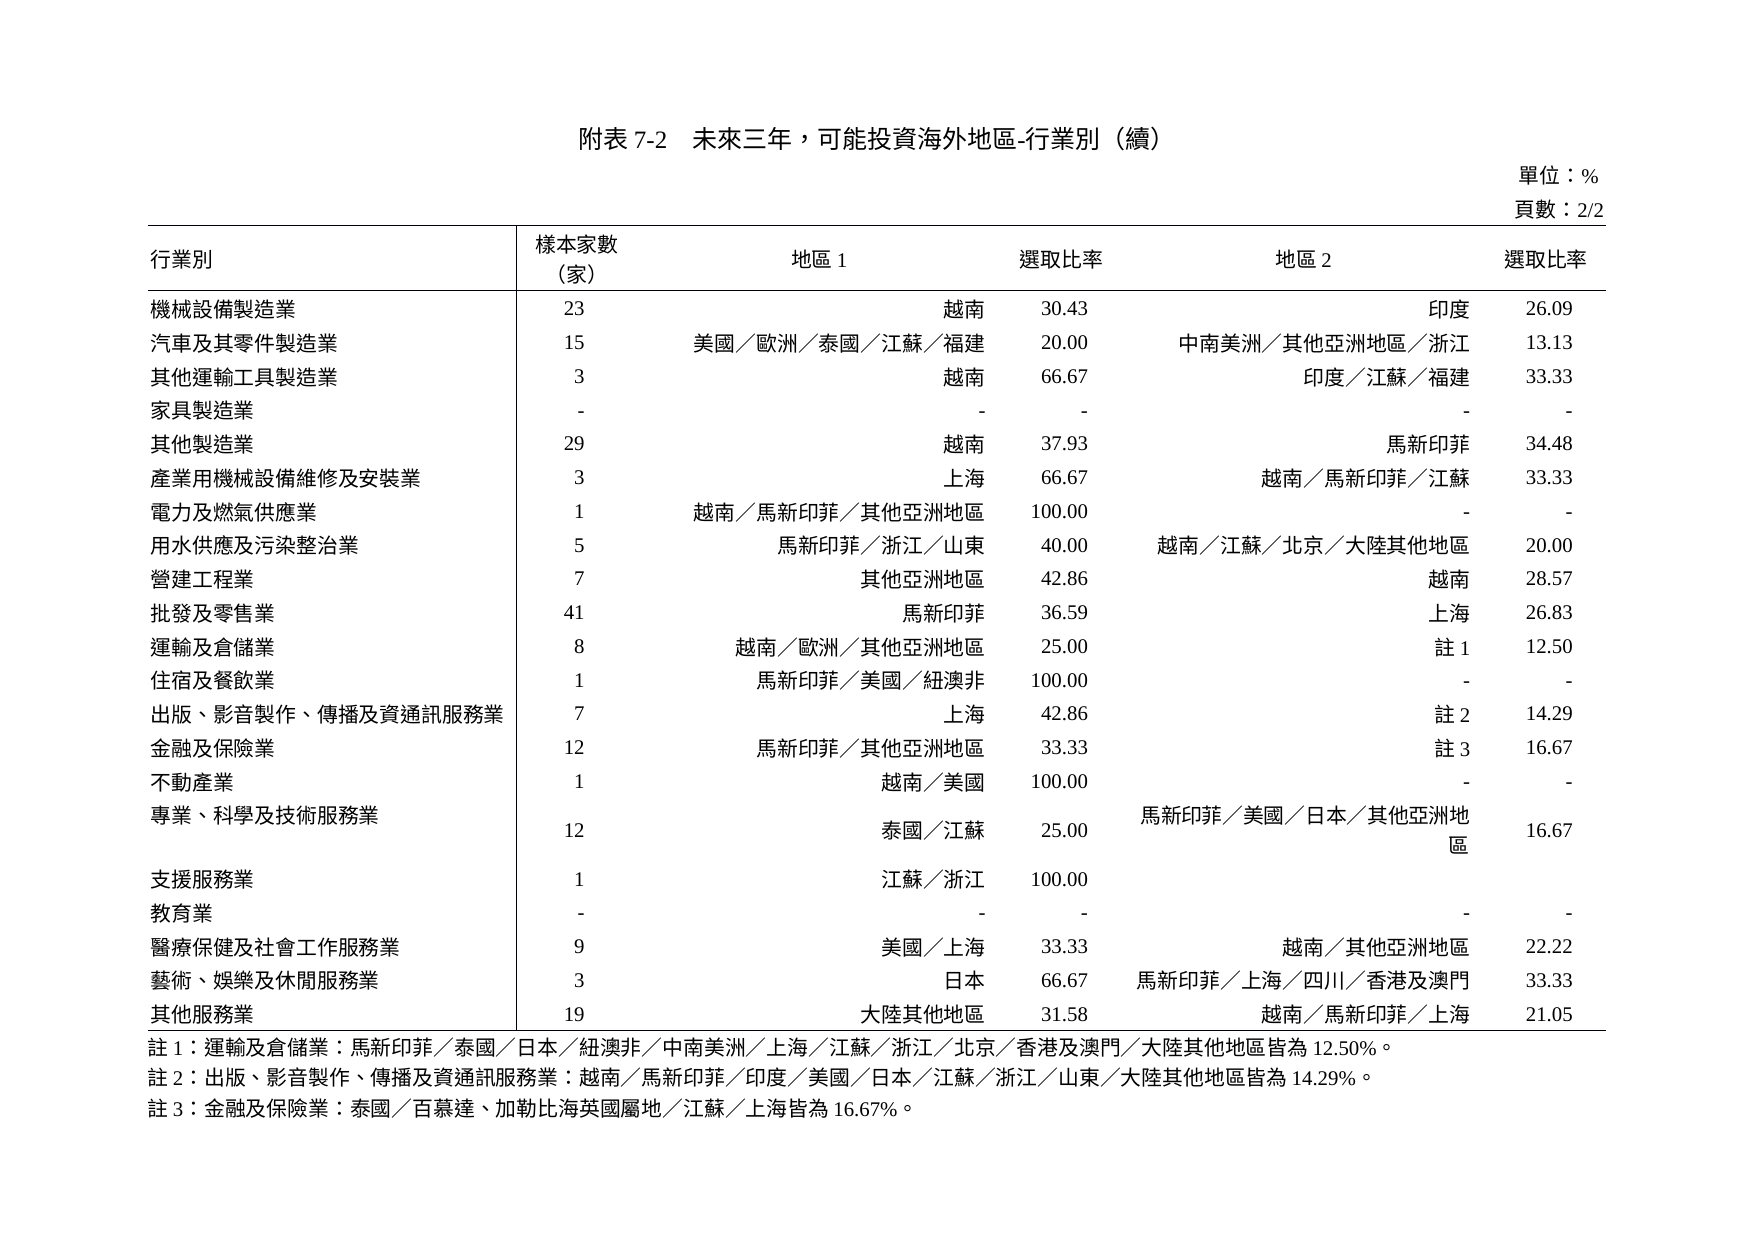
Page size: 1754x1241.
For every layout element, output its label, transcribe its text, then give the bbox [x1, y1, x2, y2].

table_cell 其他服務業 [148, 997, 516, 1030]
table_header 附表7-2 未來三年，可能投資海外地區-行業別（續） [148, 118, 1606, 158]
table_cell 3 [517, 963, 637, 997]
table_cell 馬新印菲∕其他亞洲地區 [637, 730, 1001, 764]
table_cell 樣本家數 （家） [517, 226, 637, 290]
table_cell - [1122, 663, 1485, 696]
table_cell 33.33 [1485, 460, 1606, 494]
table_cell 藝術、娛樂及休閒服務業 [148, 963, 516, 997]
table_cell 馬新印菲∕美國∕日本∕其他亞洲地區 [1122, 798, 1485, 862]
table_cell 越南∕歐洲∕其他亞洲地區 [637, 629, 1001, 663]
table_cell 地區1 [637, 226, 1001, 290]
table_cell - [1001, 393, 1122, 426]
table_cell 12 [517, 798, 637, 862]
table_cell 汽車及其零件製造業 [148, 325, 516, 359]
table_cell 支援服務業 [148, 862, 516, 895]
table_cell 越南∕江蘇∕北京∕大陸其他地區 [1122, 528, 1485, 561]
table_cell 越南 [637, 291, 1001, 325]
table_cell - [517, 895, 637, 929]
text 註3：金融及保險業：泰國∕百慕達、加勒比海英國屬地∕江蘇∕上海皆為16.67%。 [148, 1092, 1606, 1122]
table_cell 上海 [637, 696, 1001, 730]
table_cell 5 [517, 528, 637, 561]
table_cell 越南∕馬新印菲∕其他亞洲地區 [637, 494, 1001, 528]
table_cell - [1122, 895, 1485, 929]
table_cell 營建工程業 [148, 561, 516, 595]
table_cell 出版、影音製作、傳播及資通訊服務業 [148, 696, 516, 730]
table_cell 42.86 [1001, 696, 1122, 730]
table_cell 34.48 [1485, 426, 1606, 460]
table_cell 66.67 [1001, 359, 1122, 393]
table_cell - [1122, 764, 1485, 798]
table_cell 越南 [637, 359, 1001, 393]
table_cell 印度 [1122, 291, 1485, 325]
table_cell 馬新印菲∕浙江∕山東 [637, 528, 1001, 561]
table_cell 美國∕歐洲∕泰國∕江蘇∕福建 [637, 325, 1001, 359]
table_cell 日本 [637, 963, 1001, 997]
table_cell 23 [517, 291, 637, 325]
table_cell - [1485, 393, 1606, 426]
table_cell 36.59 [1001, 595, 1122, 629]
table_cell 13.13 [1485, 325, 1606, 359]
table_cell 住宿及餐飲業 [148, 663, 516, 696]
table_cell - [517, 393, 637, 426]
table_cell 馬新印菲 [1122, 426, 1485, 460]
table_cell 頁數：2/2 [148, 192, 1606, 225]
table_cell 1 [517, 663, 637, 696]
table_cell 單位：% [148, 158, 1606, 192]
table_cell 33.33 [1485, 963, 1606, 997]
table_cell 33.33 [1485, 359, 1606, 393]
table_cell 16.67 [1485, 730, 1606, 764]
table_cell 26.09 [1485, 291, 1606, 325]
table_cell 3 [517, 460, 637, 494]
table_cell 印度∕江蘇∕福建 [1122, 359, 1485, 393]
table_cell 16.67 [1485, 798, 1606, 862]
table_cell 100.00 [1001, 862, 1122, 895]
table_cell - [1485, 663, 1606, 696]
table_cell 越南∕馬新印菲∕上海 [1122, 997, 1485, 1030]
table_cell 選取比率 [1001, 226, 1122, 290]
table_cell 40.00 [1001, 528, 1122, 561]
table_cell 41 [517, 595, 637, 629]
text 註2：出版、影音製作、傳播及資通訊服務業：越南∕馬新印菲∕印度∕美國∕日本∕江蘇∕浙江∕山東∕大陸其他地區皆為14.29%。 [148, 1062, 1606, 1092]
table_cell 馬新印菲∕美國∕紐澳非 [637, 663, 1001, 696]
table_cell 馬新印菲 [637, 595, 1001, 629]
table_cell 其他製造業 [148, 426, 516, 460]
table_cell 中南美洲∕其他亞洲地區∕浙江 [1122, 325, 1485, 359]
table_cell - [1485, 764, 1606, 798]
table_cell 用水供應及污染整治業 [148, 528, 516, 561]
table_cell 33.33 [1001, 730, 1122, 764]
table_cell 批發及零售業 [148, 595, 516, 629]
table_cell 上海 [637, 460, 1001, 494]
table_cell 其他亞洲地區 [637, 561, 1001, 595]
table_cell 家具製造業 [148, 393, 516, 426]
table_cell 1 [517, 764, 637, 798]
table_cell 註1 [1122, 629, 1485, 663]
table_cell 江蘇∕浙江 [637, 862, 1001, 895]
table_cell 醫療保健及社會工作服務業 [148, 929, 516, 963]
table_cell 越南∕其他亞洲地區 [1122, 929, 1485, 963]
table_cell 8 [517, 629, 637, 663]
table_cell - [637, 895, 1001, 929]
table_cell 7 [517, 561, 637, 595]
table_cell 25.00 [1001, 629, 1122, 663]
table_cell 註3 [1122, 730, 1485, 764]
table_cell 產業用機械設備維修及安裝業 [148, 460, 516, 494]
table_cell 7 [517, 696, 637, 730]
table_cell 66.67 [1001, 460, 1122, 494]
table_cell 不動產業 [148, 764, 516, 798]
table_cell 20.00 [1485, 528, 1606, 561]
table_cell 21.05 [1485, 997, 1606, 1030]
table_cell 26.83 [1485, 595, 1606, 629]
table_cell 29 [517, 426, 637, 460]
table_cell 1 [517, 494, 637, 528]
table_cell - [1001, 895, 1122, 929]
table_cell 機械設備製造業 [148, 291, 516, 325]
table_cell 1 [517, 862, 637, 895]
table_cell [1122, 862, 1485, 895]
table_cell 31.58 [1001, 997, 1122, 1030]
table_cell - [637, 393, 1001, 426]
table_cell 選取比率 [1485, 226, 1606, 290]
table_cell - [1485, 494, 1606, 528]
table_cell 大陸其他地區 [637, 997, 1001, 1030]
table_cell 越南∕美國 [637, 764, 1001, 798]
table_cell 行業別 [148, 226, 516, 290]
table_cell 9 [517, 929, 637, 963]
table_cell 12.50 [1485, 629, 1606, 663]
table_cell 越南∕馬新印菲∕江蘇 [1122, 460, 1485, 494]
table_cell 上海 [1122, 595, 1485, 629]
table_cell 12 [517, 730, 637, 764]
table_cell 20.00 [1001, 325, 1122, 359]
table_cell 37.93 [1001, 426, 1122, 460]
table_cell 越南 [1122, 561, 1485, 595]
table_cell 19 [517, 997, 637, 1030]
table_cell 30.43 [1001, 291, 1122, 325]
table_cell 註2 [1122, 696, 1485, 730]
table_cell - [1122, 494, 1485, 528]
table_cell 22.22 [1485, 929, 1606, 963]
table_cell 33.33 [1001, 929, 1122, 963]
table_cell 14.29 [1485, 696, 1606, 730]
table_cell 25.00 [1001, 798, 1122, 862]
table_cell 越南 [637, 426, 1001, 460]
table_cell 地區2 [1122, 226, 1485, 290]
table_cell 100.00 [1001, 494, 1122, 528]
table_cell 其他運輸工具製造業 [148, 359, 516, 393]
table_cell - [1122, 393, 1485, 426]
table_cell 美國∕上海 [637, 929, 1001, 963]
table_cell - [1485, 895, 1606, 929]
table_cell 3 [517, 359, 637, 393]
table_cell 15 [517, 325, 637, 359]
table_cell 42.86 [1001, 561, 1122, 595]
table_cell 教育業 [148, 895, 516, 929]
table_cell [1485, 862, 1606, 895]
table_cell 金融及保險業 [148, 730, 516, 764]
table_cell 泰國∕江蘇 [637, 798, 1001, 862]
table_cell 100.00 [1001, 663, 1122, 696]
table_cell 電力及燃氣供應業 [148, 494, 516, 528]
table_cell 28.57 [1485, 561, 1606, 595]
table_cell 專業、科學及技術服務業 [148, 798, 516, 862]
table_cell 66.67 [1001, 963, 1122, 997]
table_cell 運輸及倉儲業 [148, 629, 516, 663]
table_cell 100.00 [1001, 764, 1122, 798]
table_cell 馬新印菲∕上海∕四川∕香港及澳門 [1122, 963, 1485, 997]
text 註1：運輸及倉儲業：馬新印菲∕泰國∕日本∕紐澳非∕中南美洲∕上海∕江蘇∕浙江∕北京∕香港及澳門∕大陸其他地區皆為12.50%。 [148, 1031, 1606, 1062]
